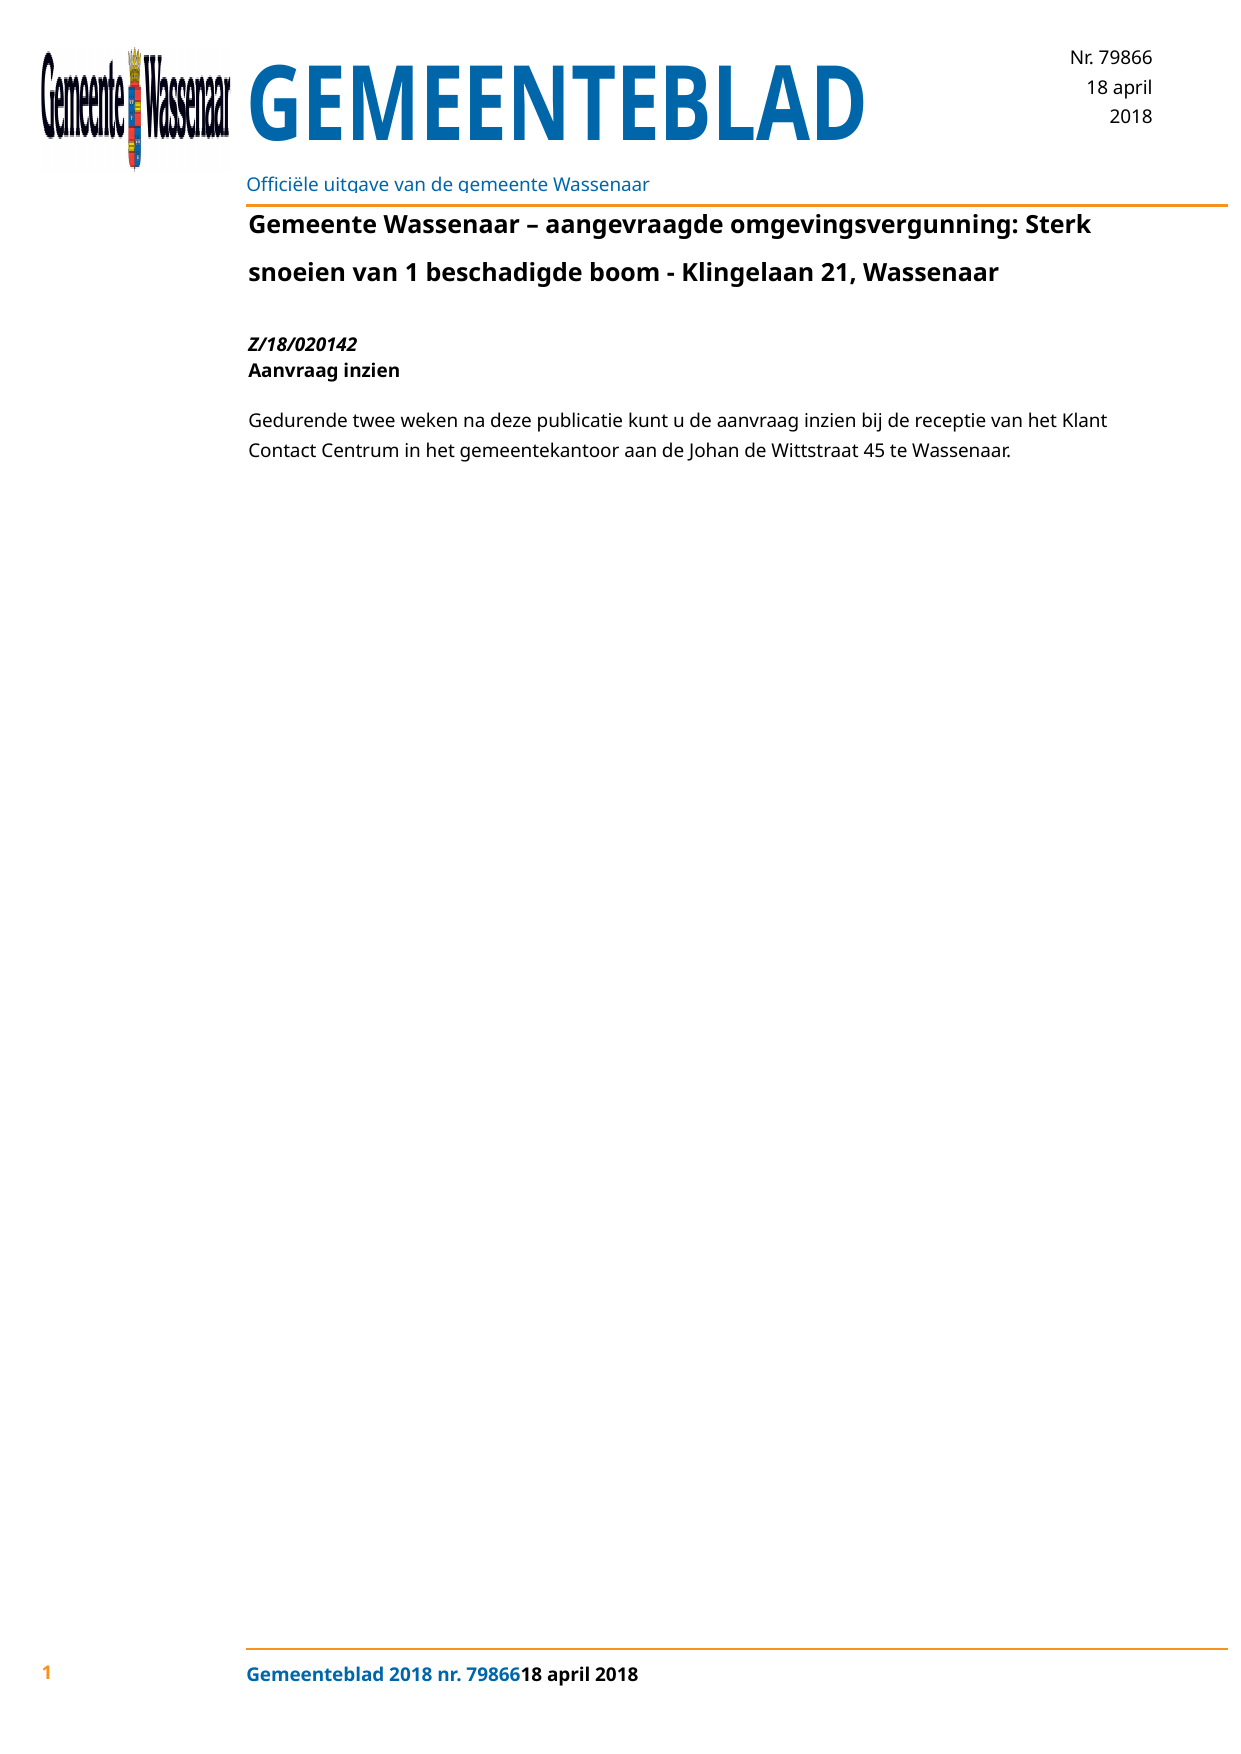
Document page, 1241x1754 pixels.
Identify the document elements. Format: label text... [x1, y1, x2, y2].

text Gedurende twee weken na deze publicatie kunt u de aanvraag inzien bij de receptie van het Klant Contact Centrum in het gemeentekantoor aan de Johan de Wittstraat 45 te Wassenaar. [248, 408, 1152, 463]
text Gemeente Wassenaar – aangevraagde omgevingsvergunning: Sterk snoeien van 1 beschadigde boom - Klingelaan 21, Wassenaar [248, 207, 1152, 288]
text Aanvraag inzien [248, 357, 1152, 383]
text Z/18/020142 [248, 331, 1152, 357]
picture [41, 47, 231, 172]
